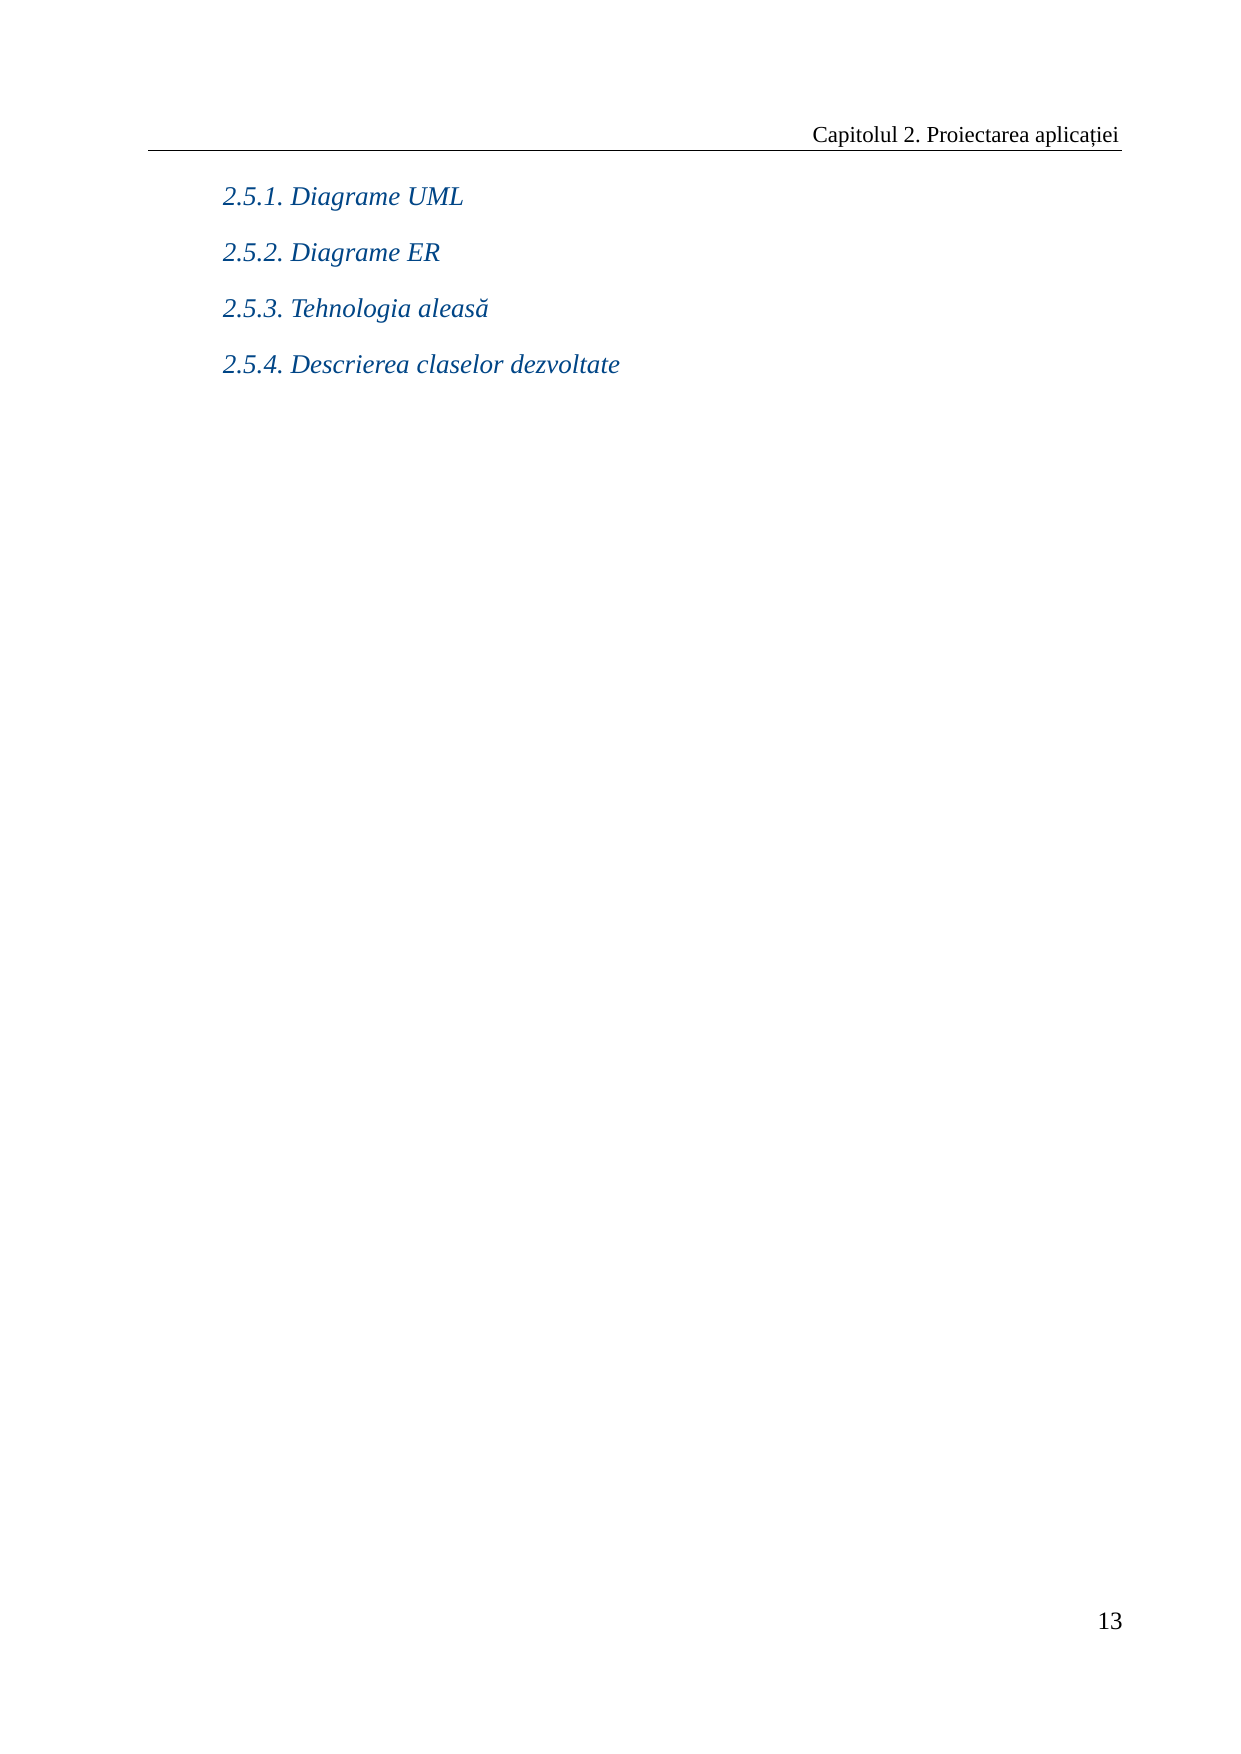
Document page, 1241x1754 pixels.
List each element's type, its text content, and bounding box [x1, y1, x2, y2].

subtitle Diagrame UML [223, 180, 1122, 211]
subtitle Descrierea claselor dezvoltate [223, 348, 1122, 379]
subtitle Diagrame ER [223, 236, 1122, 267]
subtitle Tehnologia aleasă [223, 292, 1122, 323]
